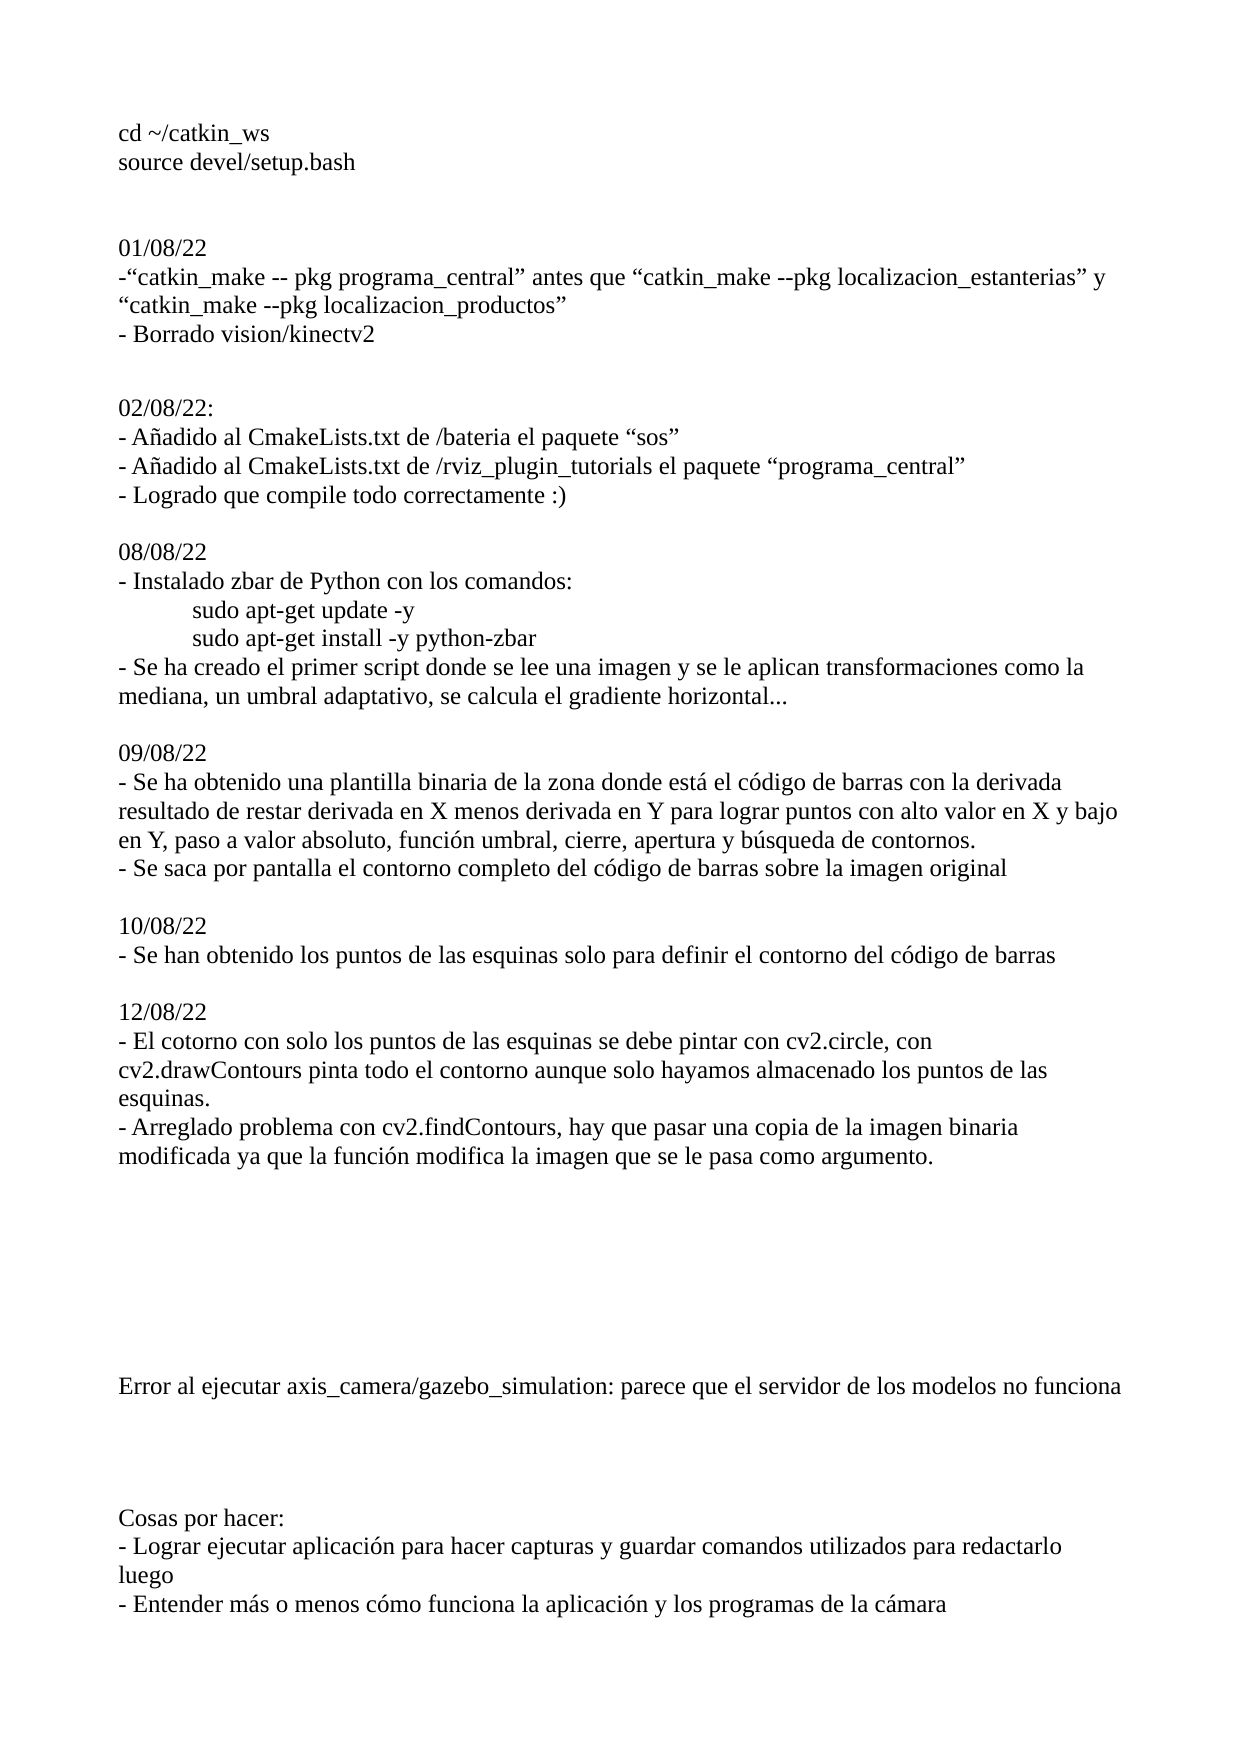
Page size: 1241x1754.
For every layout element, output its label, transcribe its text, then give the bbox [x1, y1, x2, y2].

text cd ~/catkin_ws [118, 118, 1122, 147]
text sudo apt-get update -y [118, 595, 1122, 623]
text 01/08/22 [118, 233, 1122, 262]
text source devel/setup.bash [118, 147, 1122, 176]
text sudo apt-get install -y python-zbar [118, 623, 1122, 652]
list -“catkin_make -- pkg programa_central” antes que “catkin_make --pkg localizacion_estanterias” y “catkin_make --pkg localizacion_productos” [118, 262, 1122, 319]
text - Se saca por pantalla el contorno completo del código de barras sobre la imagen original [118, 853, 1122, 882]
text Cosas por hacer: [118, 1503, 1122, 1531]
text - Añadido al CmakeLists.txt de /rviz_plugin_tutorials el paquete “programa_central” [118, 451, 1122, 480]
text - Añadido al CmakeLists.txt de /bateria el paquete “sos” [118, 422, 1122, 451]
text - Instalado zbar de Python con los comandos: [118, 566, 1122, 595]
text 09/08/22 [118, 738, 1122, 767]
list - Borrado vision/kinectv2 [118, 319, 1122, 348]
text - Se ha obtenido una plantilla binaria de la zona donde está el código de barras con la derivada resultado de restar derivada en X menos derivada en Y para lograr puntos con alto valor en X y bajo en Y, paso a valor absoluto, función umbral, cierre, apertura y búsqueda de contornos. [118, 767, 1122, 853]
text - Arreglado problema con cv2.findContours, hay que pasar una copia de la imagen binaria modificada ya que la función modifica la imagen que se le pasa como argumento. [118, 1112, 1122, 1170]
list Error al ejecutar axis_camera/gazebo_simulation: parece que el servidor de los modelos no funciona [118, 1371, 1122, 1400]
text - Entender más o menos cómo funciona la aplicación y los programas de la cámara [118, 1589, 1122, 1618]
text 10/08/22 [118, 911, 1122, 940]
text 12/08/22 [118, 997, 1122, 1026]
text - Se han obtenido los puntos de las esquinas solo para definir el contorno del código de barras [118, 940, 1122, 968]
text 08/08/22 [118, 537, 1122, 566]
text - Se ha creado el primer script donde se lee una imagen y se le aplican transformaciones como la mediana, un umbral adaptativo, se calcula el gradiente horizontal... [118, 652, 1122, 710]
text - El cotorno con solo los puntos de las esquinas se debe pintar con cv2.circle, con cv2.drawContours pinta todo el contorno aunque solo hayamos almacenado los puntos de las esquinas. [118, 1026, 1122, 1112]
text - Logrado que compile todo correctamente :) [118, 480, 1122, 508]
text 02/08/22: [118, 393, 1122, 422]
text - Lograr ejecutar aplicación para hacer capturas y guardar comandos utilizados para redactarlo luego [118, 1531, 1122, 1589]
